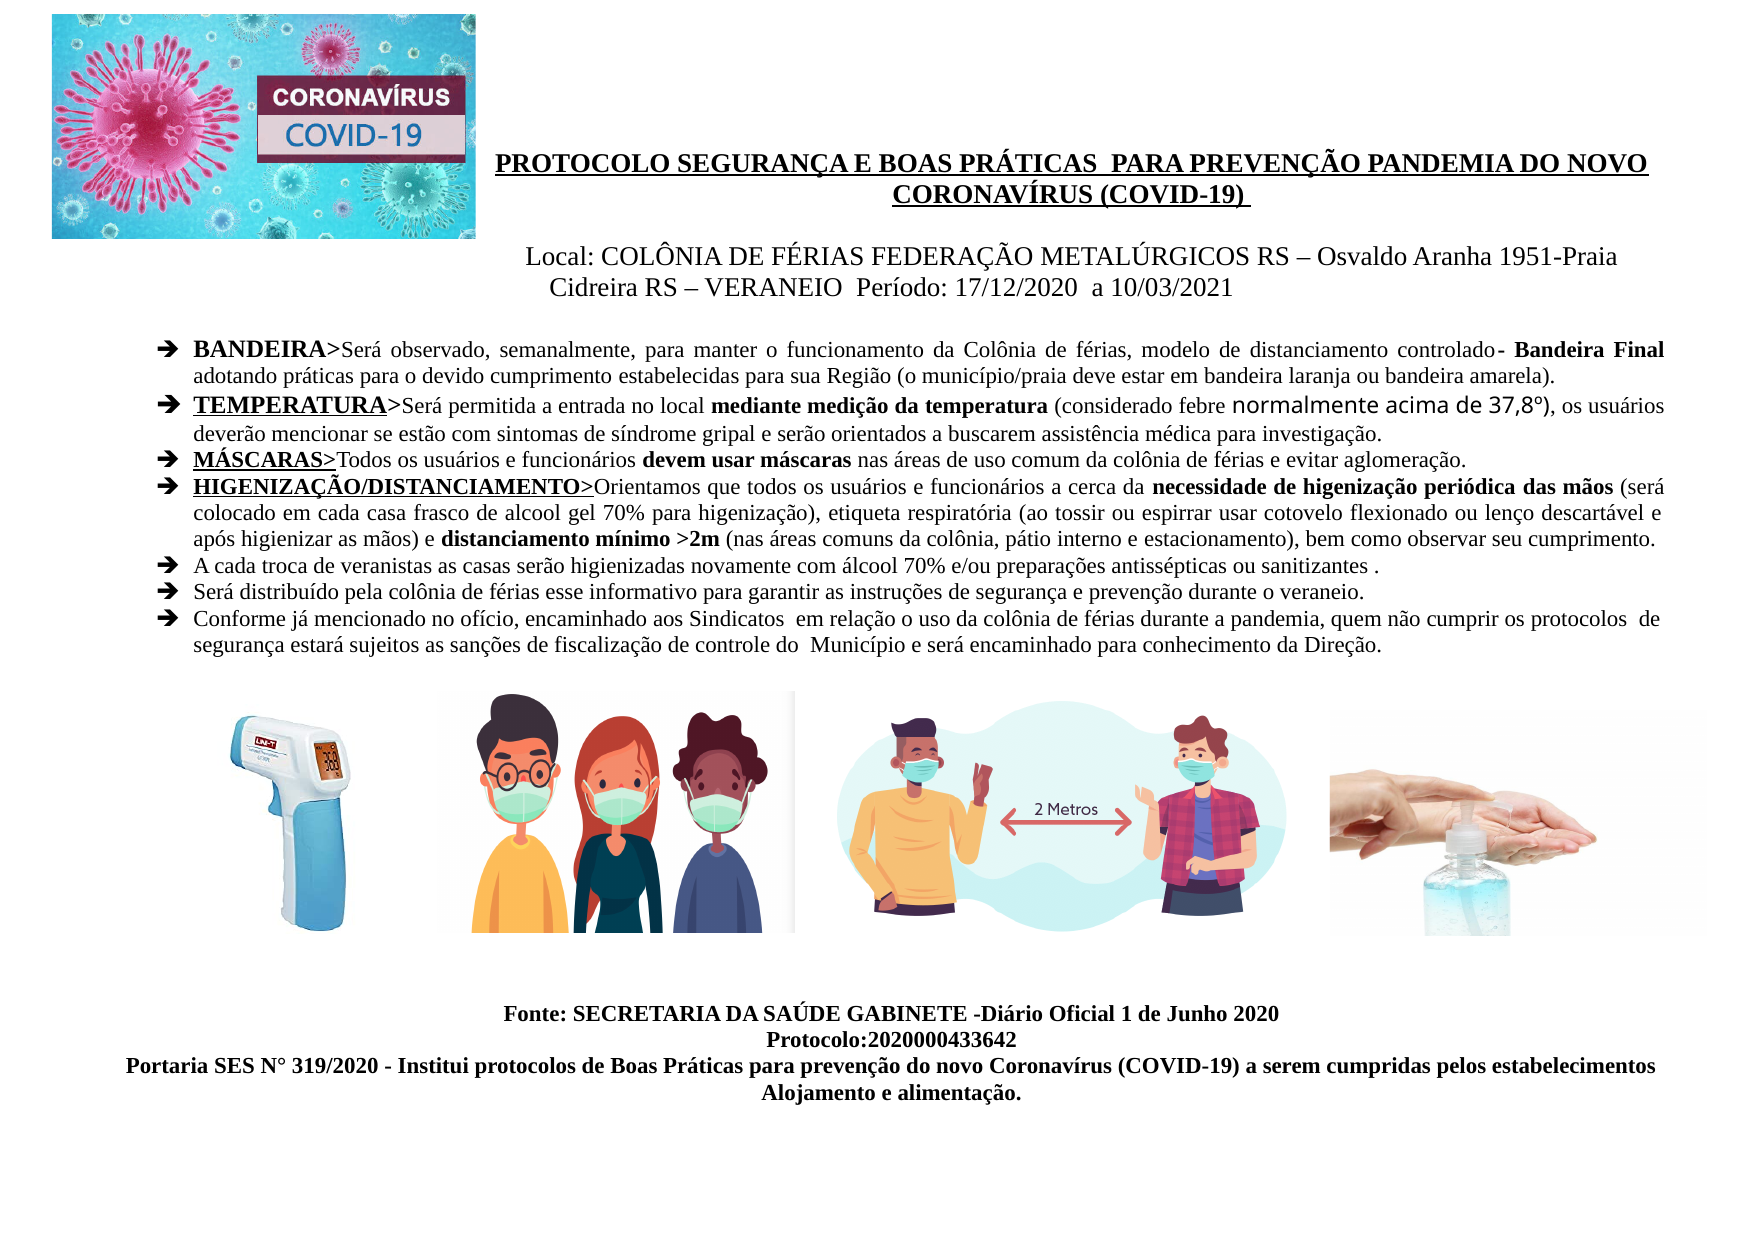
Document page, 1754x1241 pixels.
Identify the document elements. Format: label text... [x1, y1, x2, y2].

text Portaria SES N° 319/2020 - Institui protocolos de Boas Práticas para prevenção do novo Coronavírus (COVID-19) a serem cumpridas pelos estabelecimentos Alojamento e alimentação. [118, 1053, 1665, 1105]
list Será distribuído pela colônia de férias esse informativo para garantir as instruções de segurança e prevenção durante o veraneio. [156, 578, 1665, 604]
list BANDEIRA>Será observado, semanalmente, para manter o funcionamento da Colônia de férias, modelo de distanciamento controlado- Bandeira Final adotando práticas para o devido cumprimento estabelecidas para sua Região (o município/praia deve estar em bandeira laranja ou bandeira amarela). [156, 334, 1665, 389]
picture [1329, 710, 1707, 936]
list Conforme já mencionado no ofício, encaminhado aos Sindicatos em relação o uso da colônia de férias durante a pandemia, quem não cumprir os protocolos de segurança estará sujeitos as sanções de fiscalização de controle do Município e será encaminhado para conhecimento da Direção. [156, 604, 1665, 657]
picture [436, 682, 1315, 941]
picture [51, 14, 476, 239]
picture [639, 890, 650, 933]
text Fonte: SECRETARIA DA SAÚDE GABINETE -Diário Oficial 1 de Junho 2020 [118, 1000, 1665, 1026]
text PROTOCOLO SEGURANÇA E BOAS PRÁTICAS PARA PREVENÇÃO PANDEMIA DO NOVO CORONAVÍRUS (COVID-19) [479, 147, 1665, 209]
list MÁSCARAS>Todos os usuários e funcionários devem usar máscaras nas áreas de uso comum da colônia de férias e evitar aglomeração. [156, 446, 1665, 473]
list A cada troca de veranistas as casas serão higienizadas novamente com álcool 70% e/ou preparações antissépticas ou sanitizantes . [156, 552, 1665, 578]
text Protocolo:2020000433642 [118, 1026, 1665, 1053]
list TEMPERATURA>Será permitida a entrada no local mediante medição da temperatura (considerado febre normalmente acima de 37,8º), os usuários deverão mencionar se estão com sintomas de síndrome gripal e serão orientados a buscarem assistência médica para investigação. [156, 389, 1665, 446]
list HIGENIZAÇÃO/DISTANCIAMENTO>Orientamos que todos os usuários e funcionários a cerca da necessidade de higenização periódica das mãos (será colocado em cada casa frasco de alcool gel 70% para higenização), etiqueta respiratória (ao tossir ou espirrar usar cotovelo flexionado ou lenço descartável e após higienizar as mãos) e distanciamento mínimo >2m (nas áreas comuns da colônia, pátio interno e estacionamento), bem como observar seu cumprimento. [156, 473, 1665, 552]
picture [162, 704, 420, 934]
picture [587, 891, 600, 933]
text Local: COLÔNIA DE FÉRIAS FEDERAÇÃO METALÚRGICOS RS – Osvaldo Aranha 1951-Praia Cidreira RS – VERANEIO Período: 17/12/2020 a 10/03/2021 [118, 240, 1665, 303]
